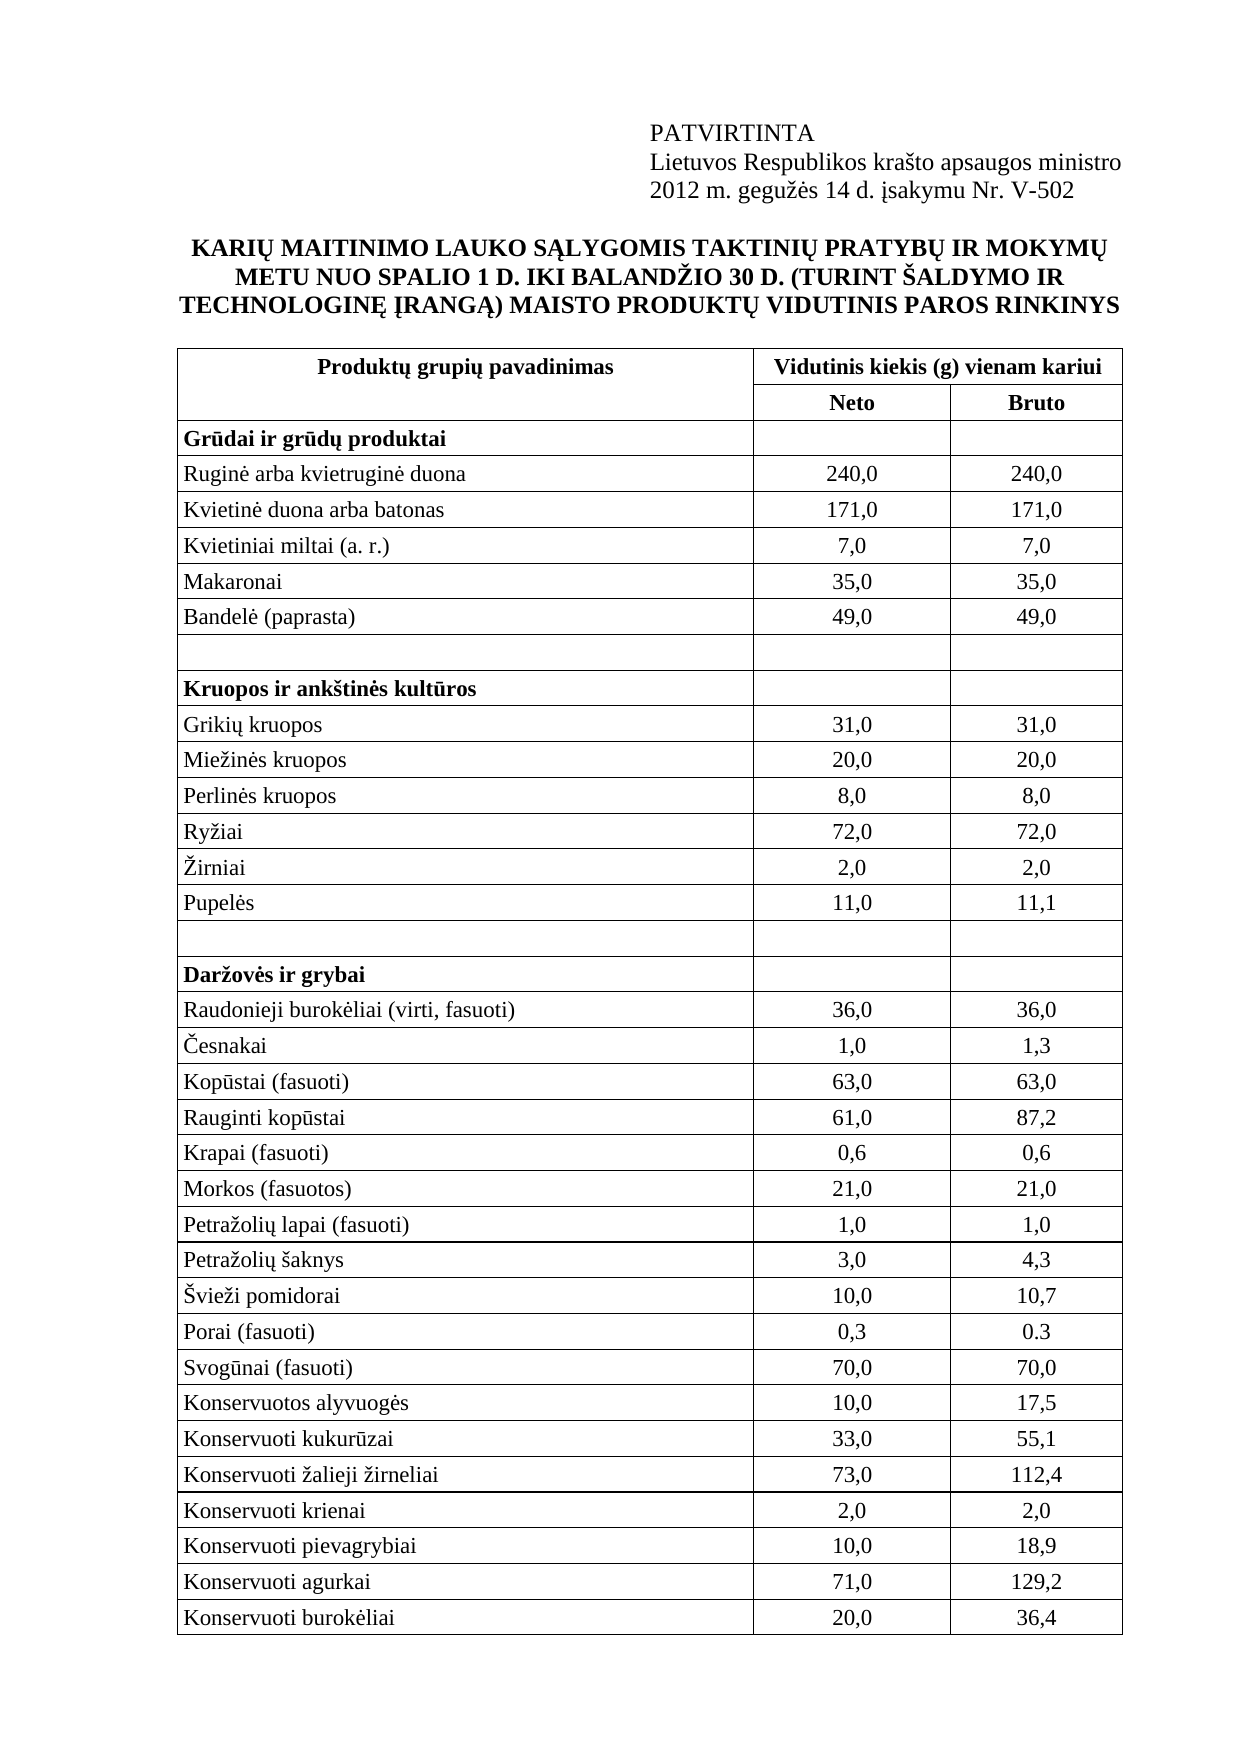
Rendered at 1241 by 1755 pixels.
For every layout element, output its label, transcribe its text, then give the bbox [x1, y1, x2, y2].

table_cell Miežinės kruopos [178, 742, 753, 777]
table_cell Bruto [951, 385, 1122, 419]
table_cell Žirniai [178, 849, 753, 884]
table_cell 36,4 [951, 1600, 1122, 1634]
table_cell Konservuoti krienai [178, 1493, 753, 1527]
text 2012 m. gegužės 14 d. įsakymu Nr. V-502 [649, 176, 1122, 204]
table_header Produktų grupių pavadinimas [178, 349, 753, 419]
table_cell 72,0 [951, 814, 1122, 848]
table_cell 11,0 [754, 885, 950, 920]
table_cell 71,0 [754, 1564, 950, 1599]
table_cell [754, 635, 950, 670]
table_cell [951, 635, 1122, 670]
text KARIŲ MAITINIMO LAUKO SĄLYGOMIS TAKTINIŲ PRATYBŲ IR MOKYMŲ METU NUO SPALIO 1 D. IKI BALANDŽIO 30 D. (TURINT ŠALDYMO IR TECHNOLOGINĘ ĮRANGĄ) MAISTO PRODUKTŲ VIDUTINIS PAROS RINKINys [177, 233, 1122, 319]
table_cell 73,0 [754, 1457, 950, 1491]
table_cell Konservuoti agurkai [178, 1564, 753, 1599]
table_cell 0,3 [754, 1314, 950, 1348]
table_cell [951, 957, 1122, 991]
table_cell Perlinės kruopos [178, 778, 753, 813]
table_cell 35,0 [951, 564, 1122, 598]
table_cell Porai (fasuoti) [178, 1314, 753, 1348]
table_cell Bandelė (paprasta) [178, 599, 753, 634]
table_cell [178, 921, 753, 956]
text Lietuvos Respublikos krašto apsaugos ministro [649, 147, 1122, 176]
table_cell 240,0 [951, 456, 1122, 491]
table_cell Česnakai [178, 1028, 753, 1063]
table_cell [754, 921, 950, 956]
table_cell Petražolių šaknys [178, 1243, 753, 1277]
table_cell Konservuoti pievagrybiai [178, 1528, 753, 1563]
table_cell 0.3 [951, 1314, 1122, 1348]
table_cell 55,1 [951, 1421, 1122, 1456]
table_cell Konservuoti žalieji žirneliai [178, 1457, 753, 1491]
table_cell Morkos (fasuotos) [178, 1171, 753, 1206]
table_cell 10,0 [754, 1528, 950, 1563]
table_cell 0,6 [754, 1135, 950, 1170]
table_cell 10,0 [754, 1385, 950, 1420]
table_cell 63,0 [754, 1064, 950, 1098]
table_cell 171,0 [754, 492, 950, 527]
table_cell [951, 671, 1122, 705]
table_cell Konservuoti burokėliai [178, 1600, 753, 1634]
table_cell Svogūnai (fasuoti) [178, 1350, 753, 1384]
table_cell 129,2 [951, 1564, 1122, 1599]
table_cell 20,0 [754, 742, 950, 777]
table_cell 49,0 [951, 599, 1122, 634]
table_cell 0,6 [951, 1135, 1122, 1170]
table_cell 35,0 [754, 564, 950, 598]
table_cell 171,0 [951, 492, 1122, 527]
table_header Vidutinis kiekis (g) vienam kariui [754, 349, 1122, 384]
table_cell 17,5 [951, 1385, 1122, 1420]
table_cell 72,0 [754, 814, 950, 848]
table_cell 7,0 [754, 528, 950, 562]
table_cell Makaronai [178, 564, 753, 598]
table_cell Daržovės ir grybai [178, 957, 753, 991]
table_cell Pupelės [178, 885, 753, 920]
table_cell Krapai (fasuoti) [178, 1135, 753, 1170]
table_cell [951, 921, 1122, 956]
table_cell [178, 635, 753, 670]
table_cell 20,0 [754, 1600, 950, 1634]
table_cell 10,7 [951, 1278, 1122, 1313]
table_cell [754, 957, 950, 991]
table_cell 31,0 [754, 706, 950, 741]
table_cell 1,0 [951, 1207, 1122, 1241]
table_cell 36,0 [951, 992, 1122, 1027]
table_cell Grikių kruopos [178, 706, 753, 741]
table_cell 11,1 [951, 885, 1122, 920]
table_cell 70,0 [754, 1350, 950, 1384]
table_cell Neto [754, 385, 950, 419]
table_cell 10,0 [754, 1278, 950, 1313]
table_cell Švieži pomidorai [178, 1278, 753, 1313]
table_cell Grūdai ir grūdų produktai [178, 421, 753, 455]
table_cell 49,0 [754, 599, 950, 634]
table_cell 8,0 [951, 778, 1122, 813]
table_cell Kopūstai (fasuoti) [178, 1064, 753, 1098]
table_cell 2,0 [754, 1493, 950, 1527]
table_cell Konservuotos alyvuogės [178, 1385, 753, 1420]
table_cell Konservuoti kukurūzai [178, 1421, 753, 1456]
table_cell 87,2 [951, 1100, 1122, 1134]
table_cell Rauginti kopūstai [178, 1100, 753, 1134]
table_cell Kvietinė duona arba batonas [178, 492, 753, 527]
table_cell 1,3 [951, 1028, 1122, 1063]
table_cell [754, 671, 950, 705]
text PATVIRTINTA [649, 118, 1122, 147]
table_cell Raudonieji burokėliai (virti, fasuoti) [178, 992, 753, 1027]
table_cell 2,0 [754, 849, 950, 884]
table_cell 2,0 [951, 1493, 1122, 1527]
table_cell 18,9 [951, 1528, 1122, 1563]
table_cell 1,0 [754, 1207, 950, 1241]
table_cell Petražolių lapai (fasuoti) [178, 1207, 753, 1241]
table_cell 70,0 [951, 1350, 1122, 1384]
table_cell 21,0 [951, 1171, 1122, 1206]
table_cell [951, 421, 1122, 455]
table_cell 7,0 [951, 528, 1122, 562]
table_cell 3,0 [754, 1243, 950, 1277]
table_cell 63,0 [951, 1064, 1122, 1098]
table_cell [754, 421, 950, 455]
table_cell 61,0 [754, 1100, 950, 1134]
table_cell 33,0 [754, 1421, 950, 1456]
table_cell Kvietiniai miltai (a. r.) [178, 528, 753, 562]
table_cell 240,0 [754, 456, 950, 491]
table_cell 8,0 [754, 778, 950, 813]
table_cell Ruginė arba kvietruginė duona [178, 456, 753, 491]
table_cell 36,0 [754, 992, 950, 1027]
table_cell 2,0 [951, 849, 1122, 884]
table_cell 4,3 [951, 1243, 1122, 1277]
table_cell 1,0 [754, 1028, 950, 1063]
table_cell 31,0 [951, 706, 1122, 741]
table_cell Ryžiai [178, 814, 753, 848]
table_cell Kruopos ir ankštinės kultūros [178, 671, 753, 705]
table_cell 112,4 [951, 1457, 1122, 1491]
table_cell 21,0 [754, 1171, 950, 1206]
table_cell 20,0 [951, 742, 1122, 777]
